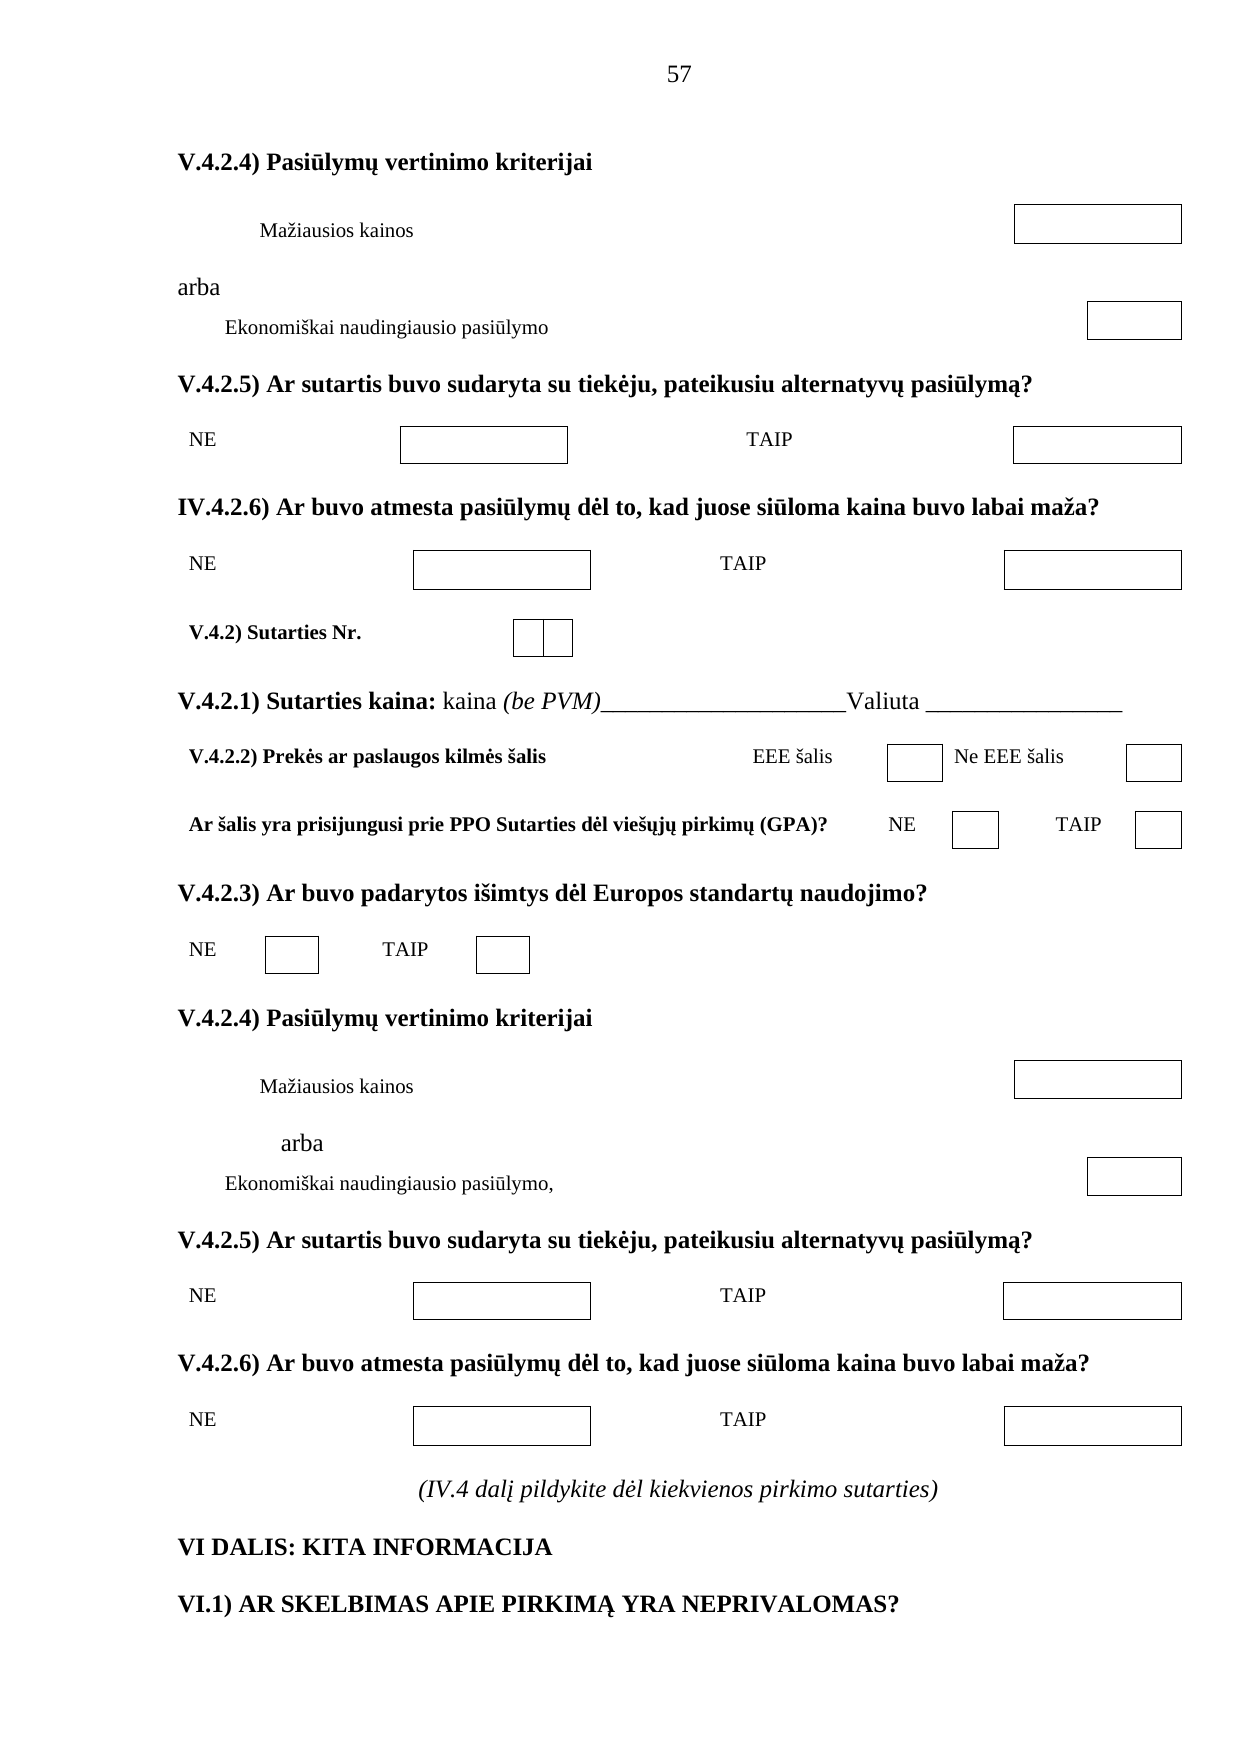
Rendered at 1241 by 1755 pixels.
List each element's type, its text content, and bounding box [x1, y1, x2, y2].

text arba [177, 272, 1240, 301]
table_header [514, 620, 543, 656]
table_header [1005, 551, 1181, 589]
table_header [1004, 1283, 1181, 1318]
table_header [177, 1157, 222, 1195]
table_header [1136, 812, 1181, 848]
table_header [477, 937, 529, 973]
table_header [591, 1406, 709, 1445]
table_header [1014, 427, 1181, 462]
table_header [530, 936, 1181, 973]
table_header NE [877, 811, 952, 848]
table_header Ne EEE šalis [943, 744, 1126, 781]
table_header TAIP [1044, 811, 1135, 848]
table_header [177, 301, 222, 339]
table_header [1005, 1407, 1181, 1445]
text V.4.2.5) Ar sutartis buvo sudaryta su tiekėju, pateikusiu alternatyvų pasiūlymą? [177, 369, 1167, 397]
table_header [1127, 745, 1181, 781]
table_header Ekonomiškai naudingiausio pasiūlymo, [222, 1157, 1087, 1195]
table_header NE [177, 1406, 413, 1445]
text VI.1) AR SKELBIMAS APIE PIRKIMĄ YRA NEPRIVALOMAS? [177, 1589, 1240, 1618]
table_header NE [177, 550, 413, 589]
table_header [1015, 1061, 1181, 1098]
table_header Ar šalis yra prisijungusi prie PPO Sutarties dėl viešųjų pirkimų (GPA)? [177, 811, 877, 848]
table_header [1088, 302, 1181, 339]
table_header [401, 427, 567, 462]
table_header NE [177, 936, 265, 973]
table_header [414, 1407, 590, 1445]
table_header V.4.2) Sutarties Nr. [177, 619, 513, 656]
text V.4.2.4) Pasiūlymų vertinimo kriterijai [177, 1003, 1181, 1032]
table_header [319, 936, 371, 973]
text (IV.4 dalį pildykite dėl kiekvienos pirkimo sutarties) [177, 1474, 1181, 1503]
table_header [591, 550, 709, 589]
table_header [953, 812, 998, 848]
table_header TAIP [371, 936, 476, 973]
table_header TAIP [709, 550, 1004, 589]
text V.4.2.6) Ar buvo atmesta pasiūlymų dėl to, kad juose siūloma kaina buvo labai maža? [177, 1348, 1167, 1377]
table_header [1088, 1158, 1181, 1195]
table_header [177, 1060, 256, 1098]
text V.4.2.1) Sutarties kaina: kaina (be PVM) Valiuta [177, 686, 1167, 715]
table_header EEE šalis [741, 744, 887, 781]
table_header [414, 551, 590, 589]
text V.4.2.4) Pasiūlymų vertinimo kriterijai [177, 147, 1181, 176]
table_header TAIP [709, 1406, 1004, 1445]
table_header V.4.2.2) Prekės ar paslaugos kilmės šalis [177, 744, 741, 781]
table_header [591, 1282, 708, 1318]
table_header [266, 937, 318, 973]
table_header [177, 204, 256, 242]
text IV.4.2.6) Ar buvo atmesta pasiūlymų dėl to, kad juose siūloma kaina buvo labai maža? [177, 492, 1167, 521]
table_header Mažiausios kainos [256, 1060, 1014, 1098]
table_header [888, 745, 942, 781]
table_header TAIP [735, 426, 1013, 462]
table_header Ekonomiškai naudingiausio pasiūlymo [222, 301, 1087, 339]
table_header [568, 426, 735, 462]
text V.4.2.5) Ar sutartis buvo sudaryta su tiekėju, pateikusiu alternatyvų pasiūlymą? [177, 1225, 1167, 1253]
table_header [544, 620, 572, 656]
table_header [573, 619, 1181, 656]
table_header [414, 1283, 590, 1318]
table_header [999, 811, 1044, 848]
table_header [1015, 205, 1181, 242]
text VI DALIS: KITA INFORMACIJA [177, 1532, 1181, 1561]
table_header NE [177, 1282, 413, 1318]
table_header Mažiausios kainos [256, 204, 1014, 242]
text arba [207, 1128, 1240, 1157]
table_header NE [177, 426, 400, 462]
table_header TAIP [709, 1282, 1003, 1318]
text V.4.2.3) Ar buvo padarytos išimtys dėl Europos standartų naudojimo? [177, 878, 1167, 907]
